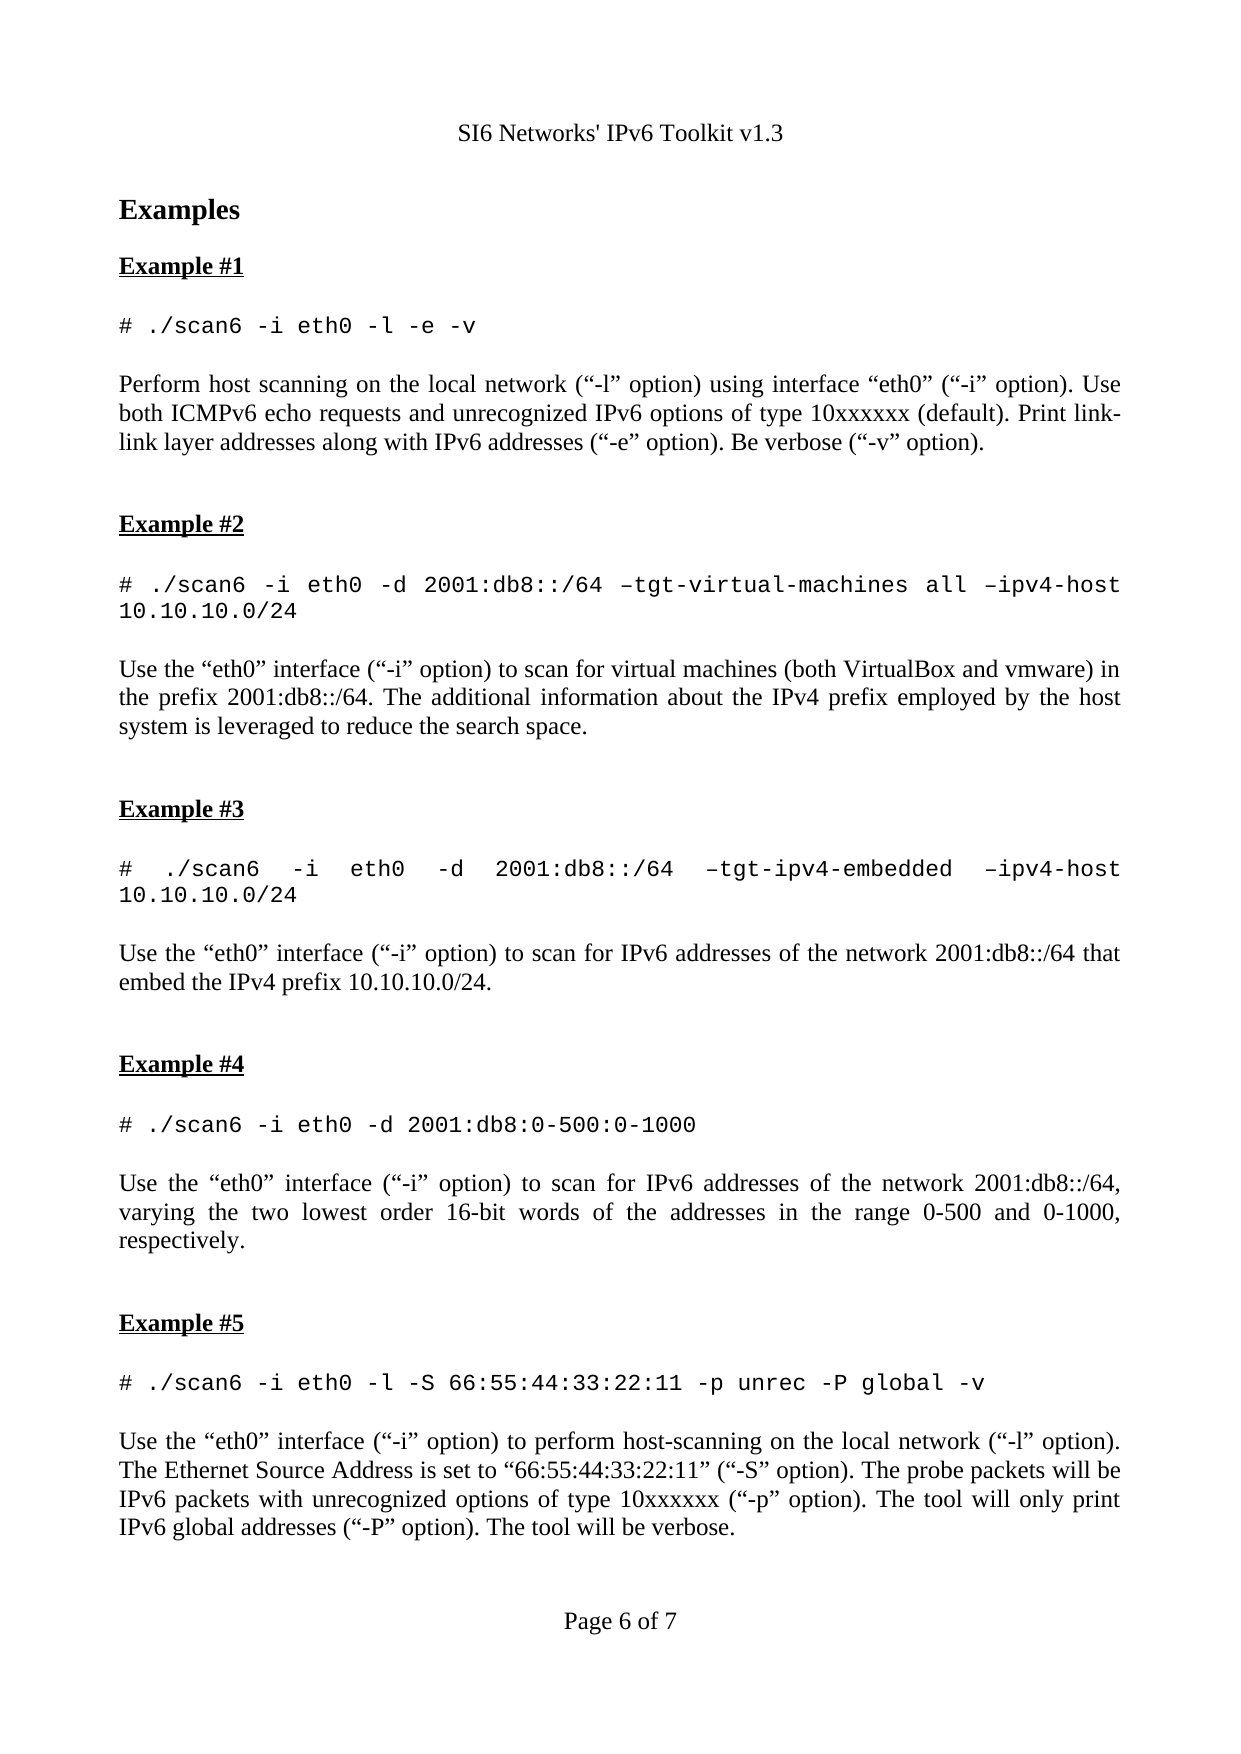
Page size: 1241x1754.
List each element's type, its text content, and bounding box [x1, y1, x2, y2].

text # ./scan6 -i eth0 -d 2001:db8:0-500:0-1000 [118, 1113, 1122, 1139]
text # ./scan6 -i eth0 -d 2001:db8::/64 –tgt-ipv4-embedded –ipv4-host 10.10.10.0/24 [118, 857, 1122, 909]
subtitle Example #2 [118, 509, 1122, 538]
text Use the “eth0” interface (“-i” option) to perform host-scanning on the local network (“-l” option). The Ethernet Source Address is set to “66:55:44:33:22:11” (“-S” option). The probe packets will be IPv6 packets with unrecognized options of type 10xxxxxx (“-p” option). The tool will only print IPv6 global addresses (“-P” option). The tool will be verbose. [118, 1426, 1122, 1541]
subtitle Examples [118, 192, 1122, 226]
text Use the “eth0” interface (“-i” option) to scan for IPv6 addresses of the network 2001:db8::/64 that embed the IPv4 prefix 10.10.10.0/24. [118, 938, 1122, 996]
subtitle Example #5 [118, 1308, 1122, 1337]
text # ./scan6 -i eth0 -d 2001:db8::/64 –tgt-virtual-machines all –ipv4-host 10.10.10.0/24 [118, 573, 1122, 625]
subtitle Example #4 [118, 1049, 1122, 1078]
subtitle Example #1 [118, 251, 1122, 280]
text Use the “eth0” interface (“-i” option) to scan for IPv6 addresses of the network 2001:db8::/64, varying the two lowest order 16-bit words of the addresses in the range 0-500 and 0-1000, respectively. [118, 1168, 1122, 1254]
text Perform host scanning on the local network (“-l” option) using interface “eth0” (“-i” option). Use both ICMPv6 echo requests and unrecognized IPv6 options of type 10xxxxxx (default). Print link-link layer addresses along with IPv6 addresses (“-e” option). Be verbose (“-v” option). [118, 369, 1122, 456]
text # ./scan6 -i eth0 -l -S 66:55:44:33:22:11 -p unrec -P global -v [118, 1372, 1122, 1397]
text Use the “eth0” interface (“-i” option) to scan for virtual machines (both VirtualBox and vmware) in the prefix 2001:db8::/64. The additional information about the IPv4 prefix employed by the host system is leveraged to reduce the search space. [118, 654, 1122, 740]
subtitle Example #3 [118, 794, 1122, 822]
text # ./scan6 -i eth0 -l -e -v [118, 315, 1122, 341]
